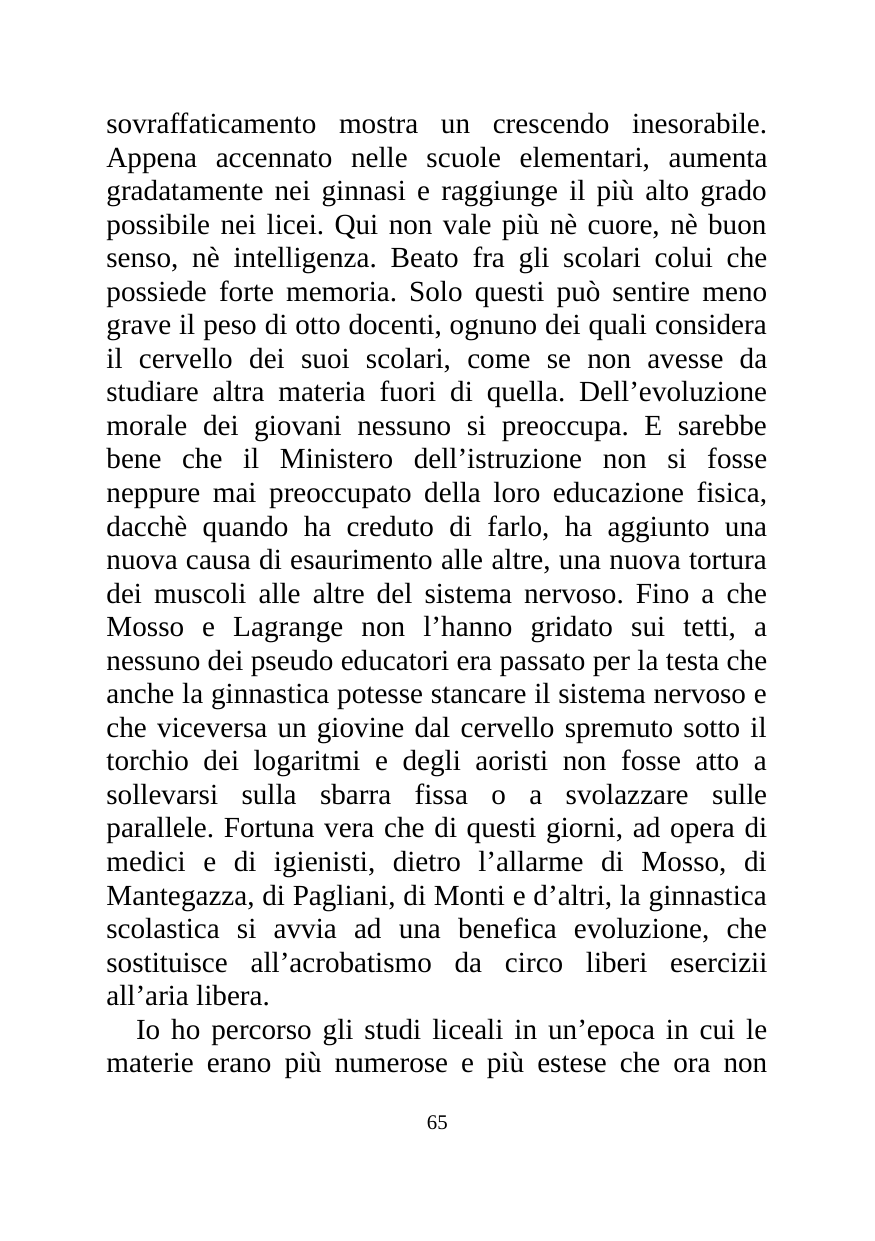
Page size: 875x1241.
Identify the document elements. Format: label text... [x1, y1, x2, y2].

text sovraffaticamento mostra un crescendo inesorabile. Appena accennato nelle scuole elementari, aumenta gradatamente nei ginnasi e raggiunge il più alto grado possibile nei licei. Qui non vale più nè cuore, nè buon senso, nè intelligenza. Beato fra gli scolari colui che possiede forte memoria. Solo questi può sentire meno grave il peso di otto docenti, ognuno dei quali considera il cervello dei suoi scolari, come se non avesse da studiare altra materia fuori di quella. Dell’evoluzione morale dei giovani nessuno si preoccupa. E sarebbe bene che il Ministero dell’istruzione non si fosse neppure mai preoccupato della loro educazione fisica, dacchè quando ha creduto di farlo, ha aggiunto una nuova causa di esaurimento alle altre, una nuova tortura dei muscoli alle altre del sistema nervoso. Fino a che Mosso e Lagrange non l’hanno gridato sui tetti, a nessuno dei pseudo educatori era passato per la testa che anche la ginnastica potesse stancare il sistema nervoso e che viceversa un giovine dal cervello spremuto sotto il torchio dei logaritmi e degli aoristi non fosse atto a sollevarsi sulla sbarra fissa o a svolazzare sulle parallele. Fortuna vera che di questi giorni, ad opera di medici e di igienisti, dietro l’allarme di Mosso, di Mantegazza, di Pagliani, di Monti e d’altri, la ginnastica scolastica si avvia ad una benefica evoluzione, che sostituisce all’acrobatismo da circo liberi esercizii all’aria libera. [106, 106, 768, 1012]
text Io ho percorso gli studi liceali in un’epoca in cui le materie erano più numerose e più estese che ora non [106, 1012, 768, 1079]
